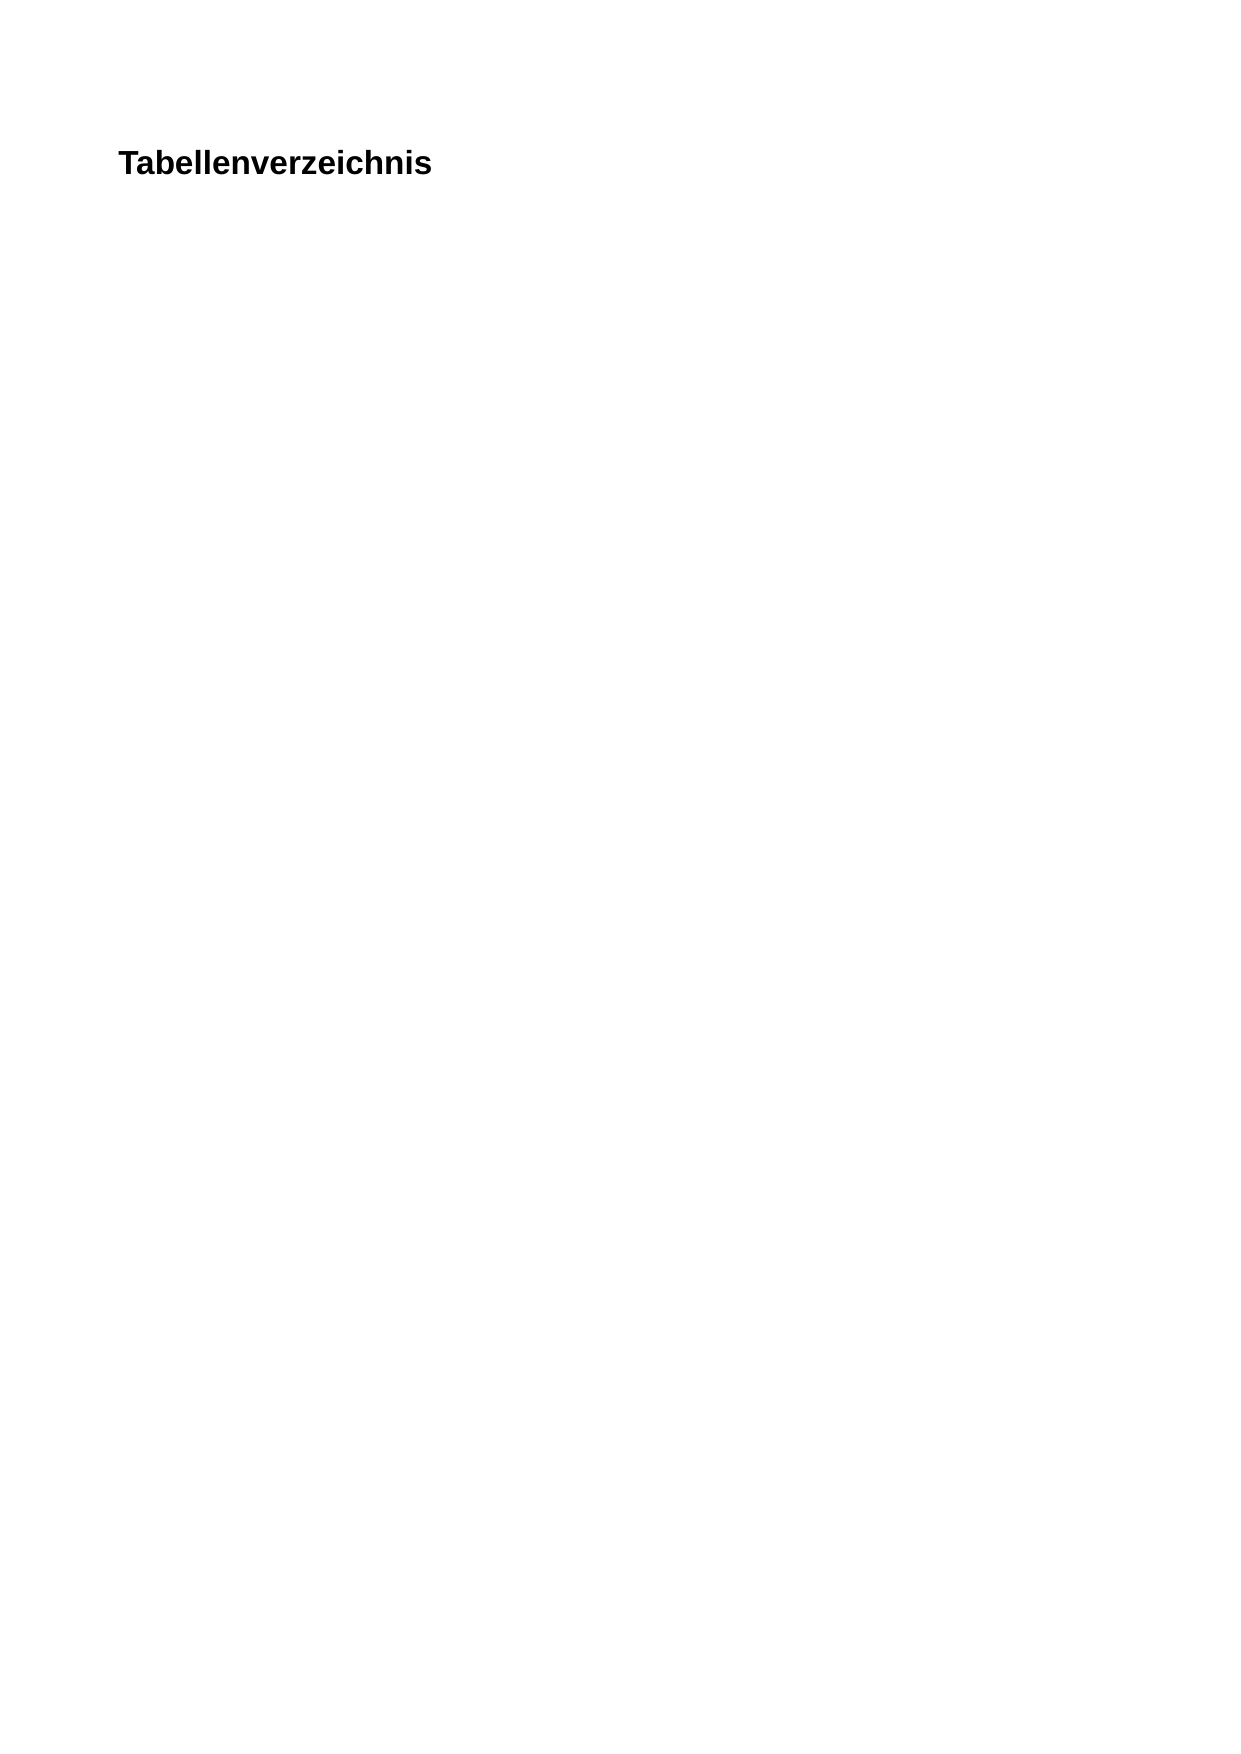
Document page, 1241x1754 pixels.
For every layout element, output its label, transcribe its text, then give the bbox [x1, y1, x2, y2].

subtitle Tabellenverzeichnis [118, 143, 1122, 182]
